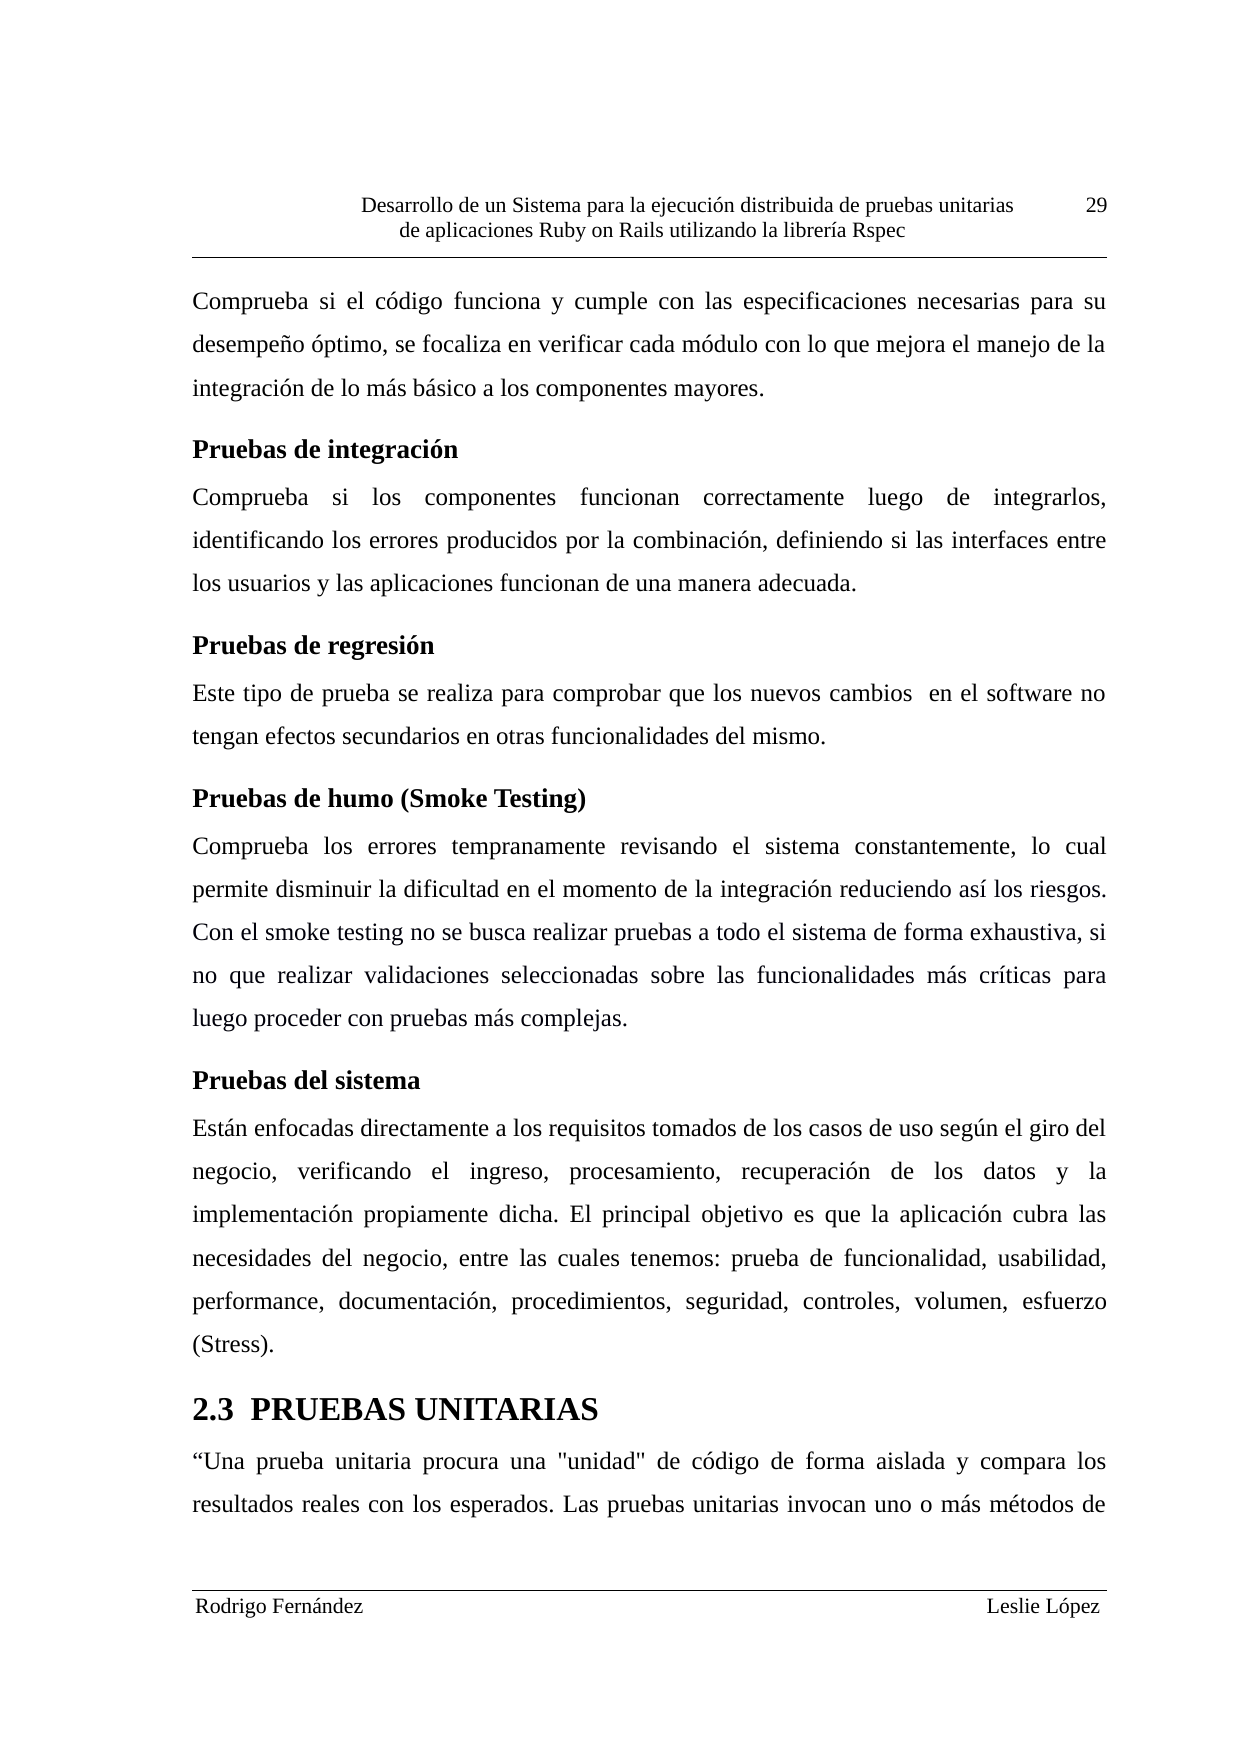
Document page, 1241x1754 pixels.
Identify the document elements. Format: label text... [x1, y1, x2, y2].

text Comprueba si el código funciona y cumple con las especificaciones necesarias para su desempeño óptimo, se focaliza en verificar cada módulo con lo que mejora el manejo de la integración de lo más básico a los componentes mayores. [192, 286, 1107, 401]
text “Una prueba unitaria procura una "unidad" de código de forma aislada y compara los resultados reales con los esperados. Las pruebas unitarias invocan uno o más métodos de [192, 1446, 1107, 1518]
text Pruebas del sistema [192, 1064, 1107, 1096]
text Pruebas de integración [192, 433, 1107, 464]
text Están enfocadas directamente a los requisitos tomados de los casos de uso según el giro del negocio, verificando el ingreso, procesamiento, recuperación de los datos y la implementación propiamente dicha. El principal objetivo es que la aplicación cubra las necesidades del negocio, entre las cuales tenemos: prueba de funcionalidad, usabilidad, performance, documentación, procedimientos, seguridad, controles, volumen, esfuerzo (Stress). [192, 1113, 1107, 1358]
text Comprueba si los componentes funcionan correctamente luego de integrarlos, identificando los errores producidos por la combinación, definiendo si las interfaces entre los usuarios y las aplicaciones funcionan de una manera adecuada. [192, 482, 1107, 597]
subtitle Pruebas Unitarias [192, 1390, 1107, 1428]
text Pruebas de humo (Smoke Testing) [192, 782, 1107, 813]
text Este tipo de prueba se realiza para comprobar que los nuevos cambios en el software no tengan efectos secundarios en otras funcionalidades del mismo. [192, 678, 1107, 750]
text Comprueba los errores tempranamente revisando el sistema constantemente, lo cual permite disminuir la dificultad en el momento de la integración reduciendo así los riesgos. Con el smoke testing no se busca realizar pruebas a todo el sistema de forma exhaustiva, si no que realizar validaciones seleccionadas sobre las funcionalidades más críticas para luego proceder con pruebas más complejas. [192, 831, 1107, 1032]
text Pruebas de regresión [192, 629, 1107, 661]
